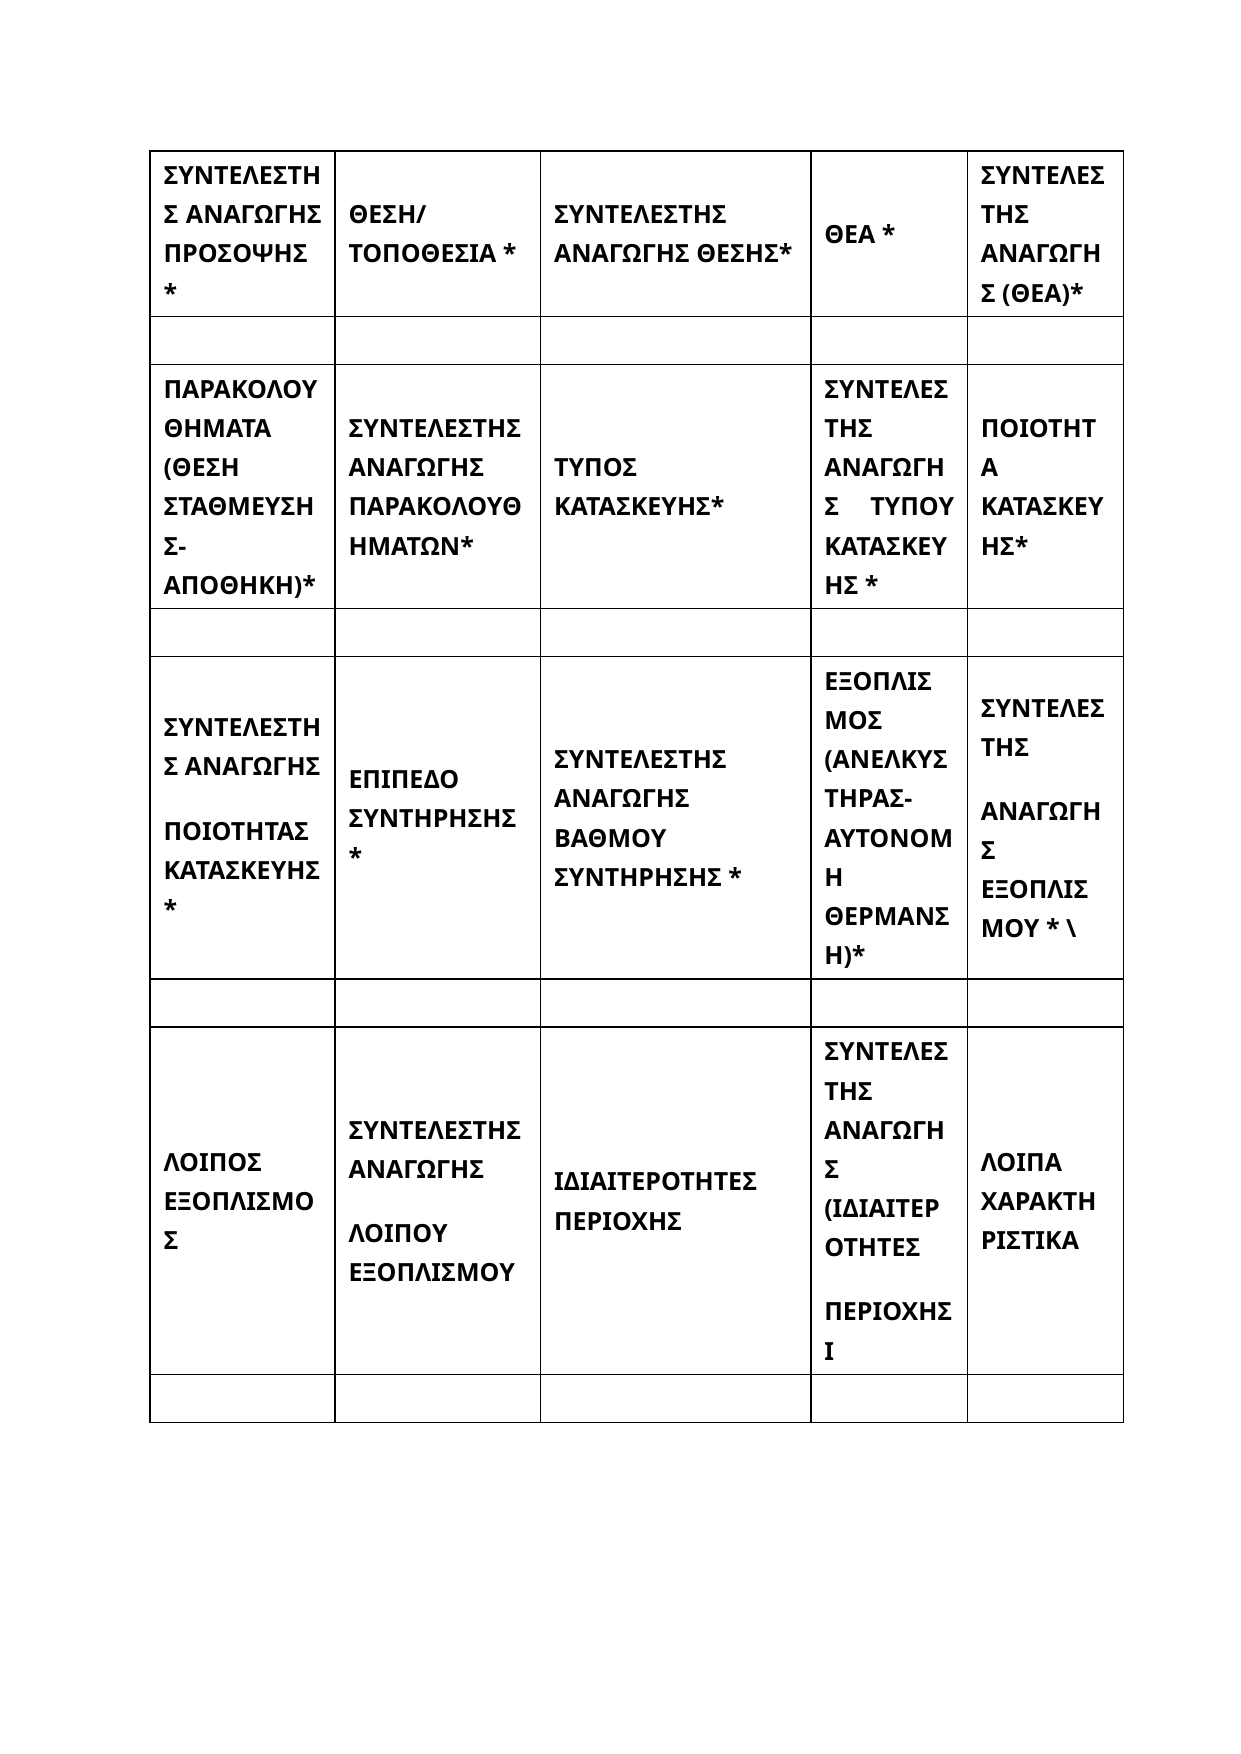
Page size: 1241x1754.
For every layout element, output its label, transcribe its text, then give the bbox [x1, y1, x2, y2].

table_cell [968, 609, 1123, 656]
table_cell ΤΥΠΟΣ ΚΑΤΑΣΚΕΥΗΣ* [541, 365, 810, 608]
table_cell [151, 609, 334, 656]
table_cell [151, 1375, 334, 1422]
table_cell [541, 1375, 810, 1422]
table_cell [541, 317, 810, 364]
table_cell ΣΥΝΤΕΛΕΣΤΗΣ ΑΝΑΓΩΓΗΣ ΛΟΙΠΟΥ ΕΞΟΠΛΙΣΜΟΥ [336, 1028, 540, 1373]
table_cell ΣΥΝΤΕΛΕΣΤΗΣ ΑΝΑΓΩΓΗΣ ΠΑΡΑΚΟΛΟΥΘΗΜΑΤΩΝ* [336, 365, 540, 608]
table_cell ΠΑΡΑΚΟΛΟΥΘΗΜΑΤΑ (ΘΕΣΗ ΣΤΑΘΜΕΥΣΗΣ- ΑΠΟΘΗΚΗ)* [151, 365, 334, 608]
table_cell [151, 980, 334, 1026]
table_cell [336, 317, 540, 364]
table_cell [336, 980, 540, 1026]
table_cell [812, 980, 967, 1026]
table_cell ΛΟΙΠΟΣ ΕΞΟΠΛΙΣΜΟΣ [151, 1028, 334, 1373]
table_cell [968, 980, 1123, 1026]
table_cell [336, 1375, 540, 1422]
table_cell ΣΥΝΤΕΛΕΣΤΗΣ ΑΝΑΓΩΓΗΣ (ΘΕΑ)* [968, 152, 1123, 316]
table_cell ΣΥΝΤΕΛΕΣΤΗΣ ΑΝΑΓΩΓΗΣ ΤΥΠΟΥ ΚΑΤΑΣΚΕΥΗΣ * [812, 365, 967, 608]
table_cell [968, 317, 1123, 364]
table_cell ΘΕΑ * [812, 152, 967, 316]
table_cell [812, 1375, 967, 1422]
table_cell ΣΥΝΤΕΛΕΣΤΗΣ ΑΝΑΓΩΓΗΣ ΠΡΟΣΟΨΗΣ * [151, 152, 334, 316]
table_cell ΣΥΝΤΕΛΕΣΤΗΣ ΑΝΑΓΩΓΗΣ ΕΞΟΠΛΙΣΜΟΥ * \ [968, 657, 1123, 978]
table_cell ΙΔΙΑΙΤΕΡΟΤΗΤΕΣ ΠΕΡΙΟΧΗΣ [541, 1028, 810, 1373]
table_cell [812, 317, 967, 364]
table_cell ΛΟΙΠΑ ΧΑΡΑΚΤΗΡΙΣΤΙΚΑ [968, 1028, 1123, 1373]
table_cell [541, 609, 810, 656]
table_cell ΕΠΙΠΕΔΟ ΣΥΝΤΗΡΗΣΗΣ* [336, 657, 540, 978]
table_cell ΕΞΟΠΛΙΣΜΟΣ (ΑΝΕΛΚΥΣΤΗΡΑΣ- ΑΥΤΟΝΟΜΗ ΘΕΡΜΑΝΣΗ)* [812, 657, 967, 978]
table_cell ΣΥΝΤΕΛΕΣΤΗΣ ΑΝΑΓΩΓΗΣ ΘΕΣΗΣ* [541, 152, 810, 316]
table_cell [336, 609, 540, 656]
table_cell [151, 317, 334, 364]
table_cell [812, 609, 967, 656]
table_cell [968, 1375, 1123, 1422]
table_cell ΣΥΝΤΕΛΕΣΤΗΣ ΑΝΑΓΩΓΗΣ ΠΟΙΟΤΗΤΑΣ ΚΑΤΑΣΚΕΥΗΣ * [151, 657, 334, 978]
table_cell ΘΕΣΗ/ ΤΟΠΟΘΕΣΙΑ * [336, 152, 540, 316]
table_cell ΠΟΙΟΤΗΤΑ ΚΑΤΑΣΚΕΥΗΣ* [968, 365, 1123, 608]
table_cell ΣΥΝΤΕΛΕΣΤΗΣ ΑΝΑΓΩΓΗΣ (ΙΔΙΑΙΤΕΡΟΤΗΤΕΣ ΠΕΡΙΟΧΗΣ I [812, 1028, 967, 1373]
table_cell ΣΥΝΤΕΛΕΣΤΗΣ ΑΝΑΓΩΓΗΣ ΒΑΘΜΟΥ ΣΥΝΤΗΡΗΣΗΣ * [541, 657, 810, 978]
table_cell [541, 980, 810, 1026]
